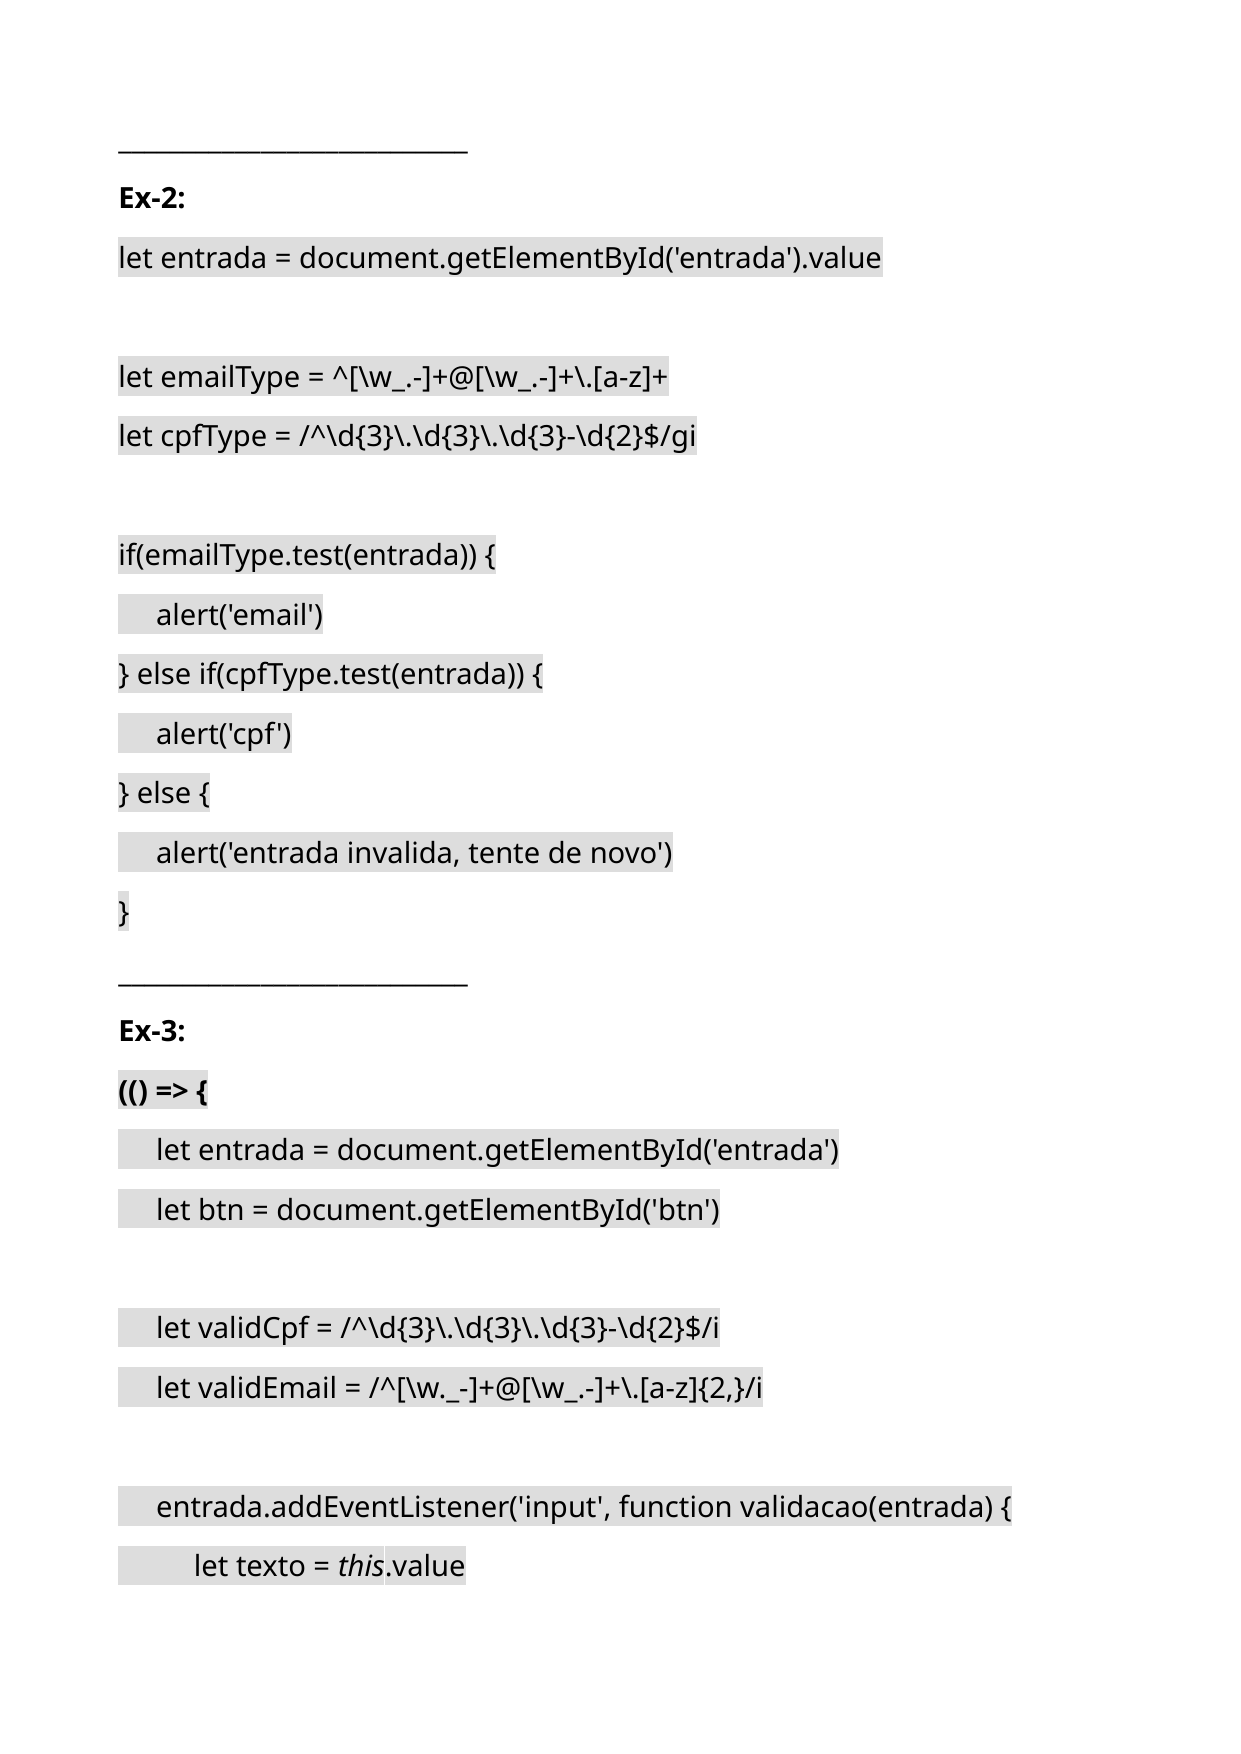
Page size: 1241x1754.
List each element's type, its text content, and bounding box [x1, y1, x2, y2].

text } else { [118, 772, 1122, 812]
text let validEmail = /^[\w._-]+@[\w_.-]+\.[a-z]{2,}/i [118, 1367, 1122, 1407]
text (() => { [118, 1070, 1122, 1109]
text entrada.addEventListener('input', function validacao(entrada) { [118, 1486, 1122, 1526]
text ___________________________ [118, 118, 1122, 158]
text let texto = this.value [118, 1546, 1122, 1585]
text alert('cpf') [118, 713, 1122, 753]
text Ex-3: [118, 1010, 1122, 1050]
text let btn = document.getElementById('btn') [118, 1189, 1122, 1228]
text let entrada = document.getElementById('entrada').value [118, 237, 1122, 277]
text let validCpf = /^\d{3}\.\d{3}\.\d{3}-\d{2}$/i [118, 1308, 1122, 1347]
text Ex-2: [118, 178, 1122, 217]
text if(emailType.test(entrada)) { [118, 534, 1122, 574]
text let entrada = document.getElementById('entrada') [118, 1129, 1122, 1169]
text } else if(cpfType.test(entrada)) { [118, 653, 1122, 693]
text let emailType = ^[\w_.-]+@[\w_.-]+\.[a-z]+ [118, 356, 1122, 396]
text alert('email') [118, 594, 1122, 634]
text alert('entrada invalida, tente de novo') [118, 832, 1122, 872]
text } [118, 891, 1122, 931]
text let cpfType = /^\d{3}\.\d{3}\.\d{3}-\d{2}$/gi [118, 416, 1122, 455]
text ___________________________ [118, 951, 1122, 991]
